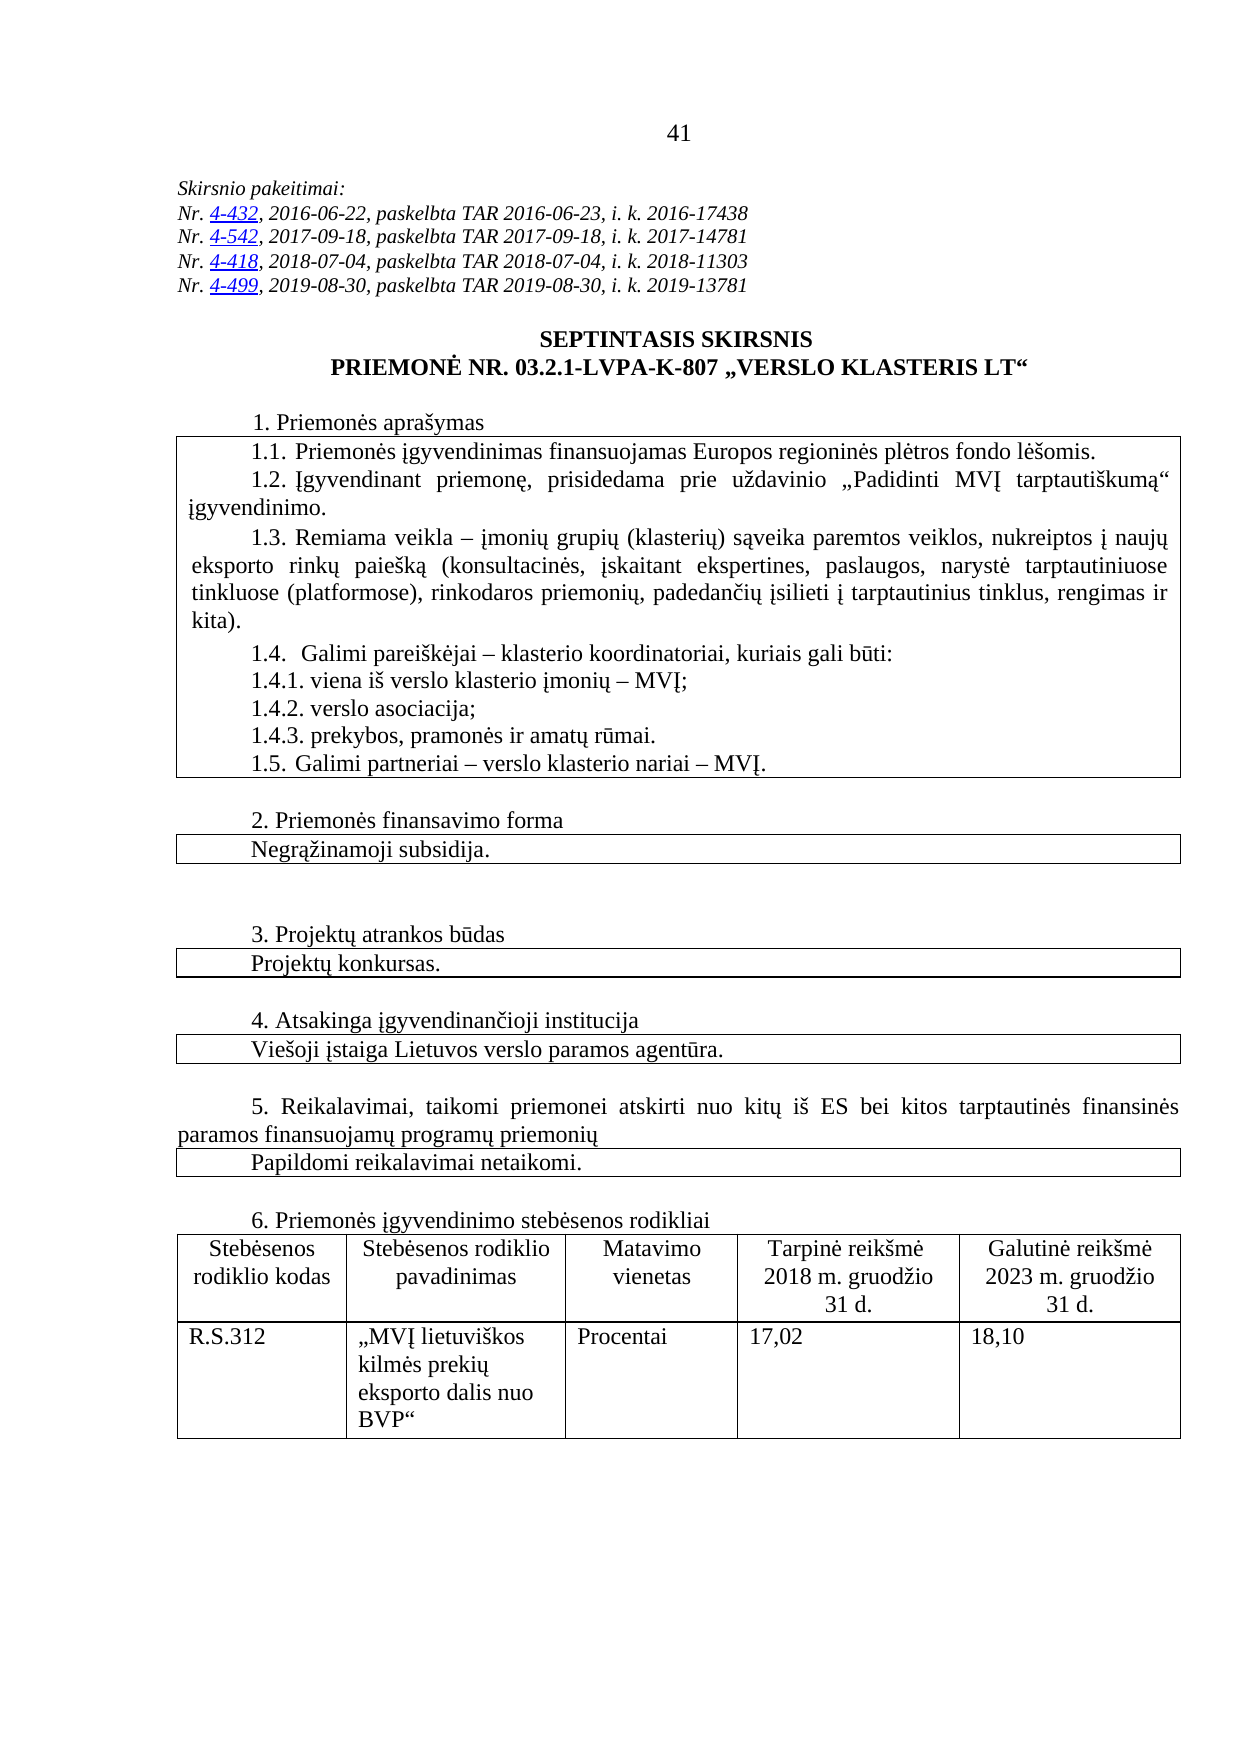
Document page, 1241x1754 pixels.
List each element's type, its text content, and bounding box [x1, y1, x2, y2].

text PRIEMONĖ NR. 03.2.1-LVPA-K-807 „VERSLO KLASTERIS LT“ [177, 353, 1181, 381]
text Nr. 4-418, 2018-07-04, paskelbta TAR 2018-07-04, i. k. 2018-11303 [177, 248, 1181, 273]
table_header Projektų konkursas. [177, 949, 1180, 976]
text 6. Priemonės įgyvendinimo stebėsenos rodikliai [177, 1206, 1181, 1233]
table_header Viešoji įstaiga Lietuvos verslo paramos agentūra. [177, 1035, 1180, 1062]
table_cell 1.4. Galimi pareiškėjai – klasterio koordinatoriai, kuriais gali būti: 1.4.1. viena iš verslo klasterio įmonių – MVĮ; 1.4.2. verslo asociacija; 1.4.3. prekybos, pramonės ir amatų rūmai. 1.5. Galimi partneriai – verslo klasterio nariai – MVĮ. [177, 639, 1180, 777]
table_header Papildomi reikalavimai netaikomi. [177, 1149, 1180, 1176]
table_header Stebėsenos rodiklio pavadinimas [347, 1235, 565, 1321]
table_header 1.1. Priemonės įgyvendinimas finansuojamas Europos regioninės plėtros fondo lėšomis. [177, 437, 1180, 465]
table_header Stebėsenos rodiklio kodas [178, 1235, 346, 1321]
table_cell „MVĮ lietuviškos kilmės prekių eksporto dalis nuo BVP“ [347, 1323, 565, 1438]
table_cell 1.3. Remiama veikla – įmonių grupių (klasterių) sąveika paremtos veiklos, nukreiptos į naujų eksporto rinkų paiešką (konsultacinės, įskaitant ekspertines, paslaugos, narystė tarptautiniuose tinkluose (platformose), rinkodaros priemonių, padedančių įsilieti į tarptautinius tinklus, rengimas ir kita). [177, 523, 1180, 639]
text Nr. 4-499, 2019-08-30, paskelbta TAR 2019-08-30, i. k. 2019-13781 [177, 273, 1181, 297]
text Skirsnio pakeitimai: [177, 176, 1181, 200]
table_cell Procentai [566, 1323, 737, 1438]
table_cell 18,10 [960, 1323, 1180, 1438]
table_header Matavimo vienetas [566, 1235, 737, 1321]
text 1. Priemonės aprašymas [252, 408, 1181, 436]
text 3. Projektų atrankos būdas [177, 920, 1181, 948]
text 4. Atsakinga įgyvendinančioji institucija [177, 1006, 1181, 1034]
table_header Galutinė reikšmė 2023 m. gruodžio 31 d. [960, 1235, 1180, 1321]
text 2. Priemonės finansavimo forma [251, 806, 1181, 834]
table_cell 17,02 [738, 1323, 959, 1438]
table_cell R.S.312 [178, 1323, 346, 1438]
text SEPTINTASIS SKIRSNIS [177, 325, 1181, 353]
text Nr. 4-432, 2016-06-22, paskelbta TAR 2016-06-23, i. k. 2016-17438 [177, 200, 1181, 224]
table_header Tarpinė reikšmė 2018 m. gruodžio 31 d. [738, 1235, 959, 1321]
text 5. Reikalavimai, taikomi priemonei atskirti nuo kitų iš ES bei kitos tarptautinės finansinės paramos finansuojamų programų priemonių [177, 1092, 1181, 1147]
text Nr. 4-542, 2017-09-18, paskelbta TAR 2017-09-18, i. k. 2017-14781 [177, 224, 1181, 248]
table_cell 1.2. Įgyvendinant priemonę, prisidedama prie uždavinio „Padidinti MVĮ tarptautiškumą“ įgyvendinimo. [177, 465, 1180, 523]
table_header Negrąžinamoji subsidija. [177, 835, 1180, 863]
